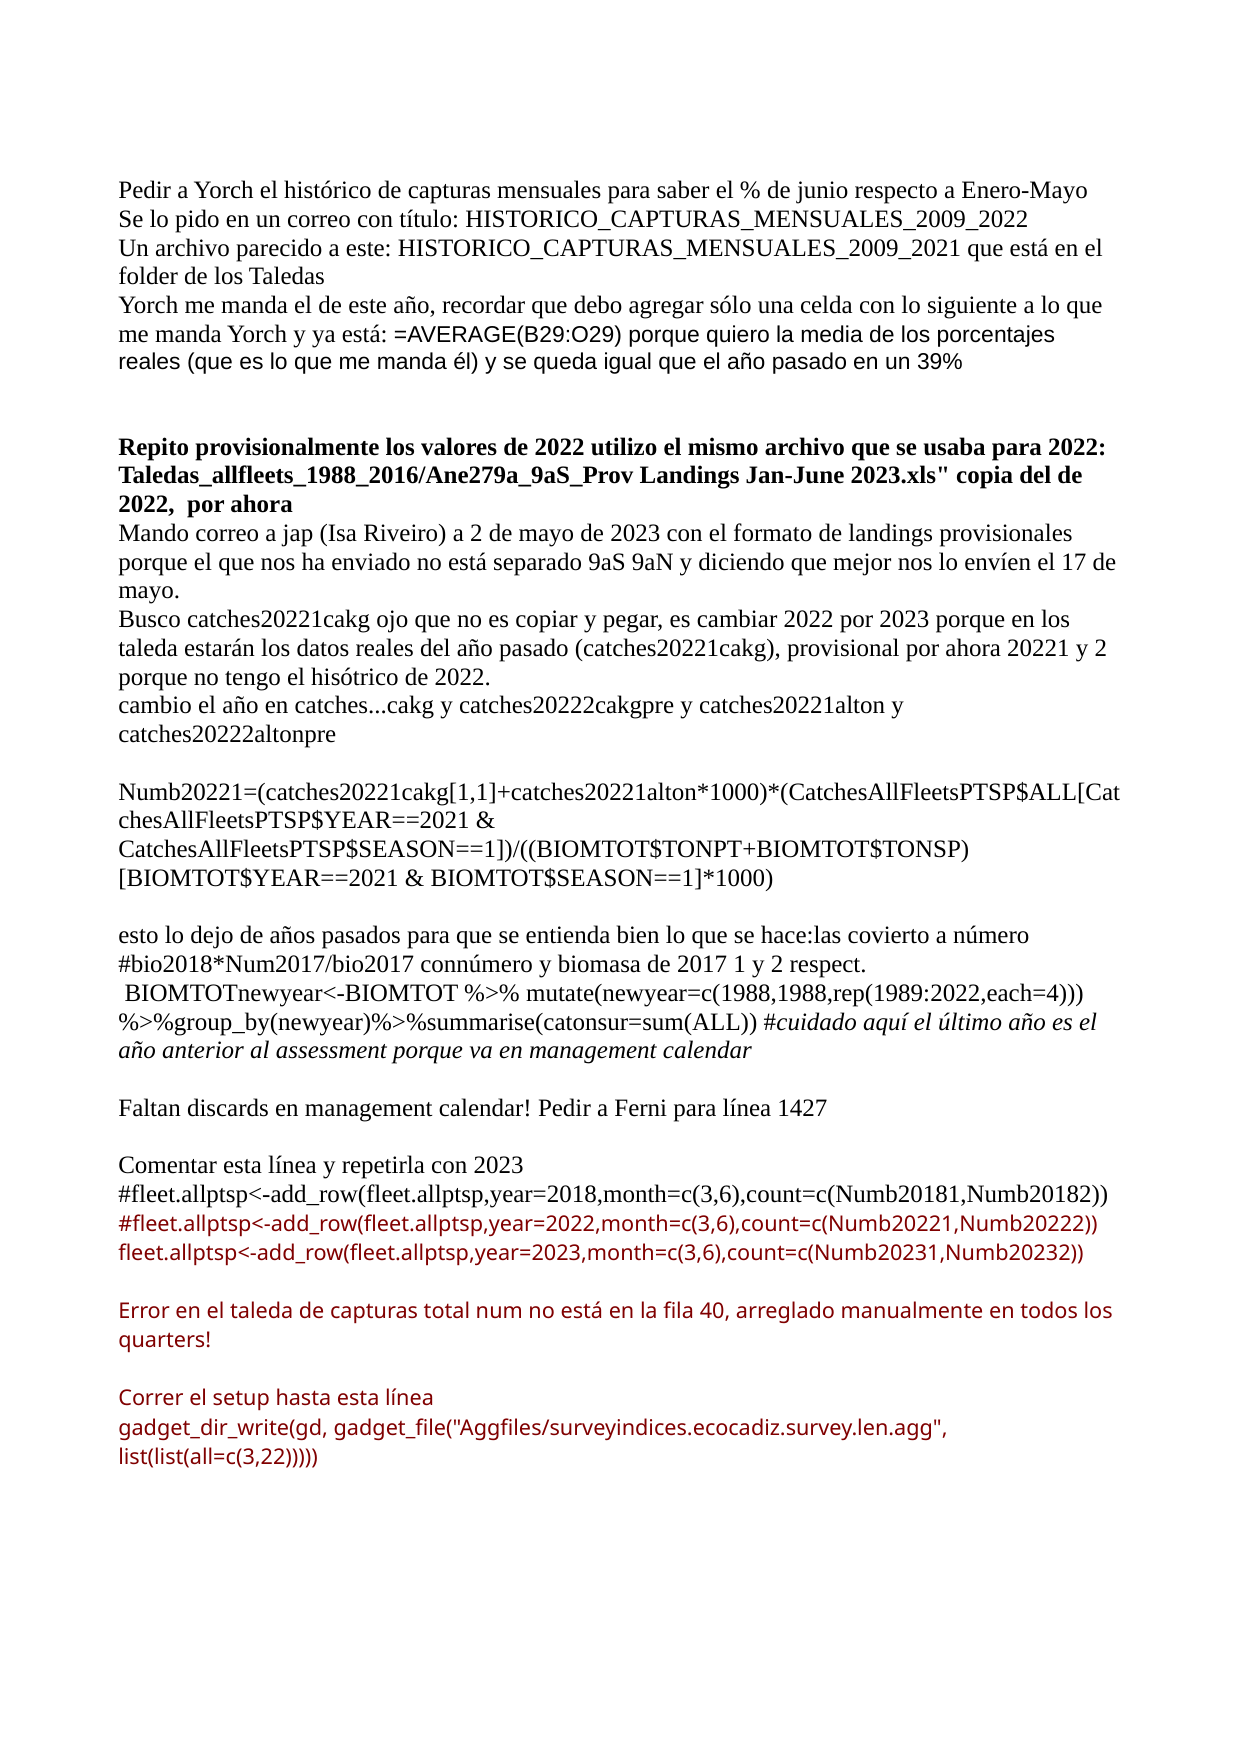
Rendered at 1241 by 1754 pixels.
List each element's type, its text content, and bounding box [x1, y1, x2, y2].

text #fleet.allptsp<-add_row(fleet.allptsp,year=2022,month=c(3,6),count=c(Numb20221,Numb20222)) [118, 1208, 1122, 1237]
text Correr el setup hasta esta línea [118, 1382, 1122, 1412]
text Faltan discards en management calendar! Pedir a Ferni para línea 1427 [118, 1093, 1122, 1122]
text Comentar esta línea y repetirla con 2023 [118, 1150, 1122, 1179]
text #fleet.allptsp<-add_row(fleet.allptsp,year=2018,month=c(3,6),count=c(Numb20181,Numb20182)) [118, 1179, 1122, 1208]
text gadget_dir_write(gd, gadget_file("Aggfiles/surveyindices.ecocadiz.survey.len.agg", list(list(all=c(3,22))))) [118, 1412, 1122, 1471]
text Mando correo a jap (Isa Riveiro) a 2 de mayo de 2023 con el formato de landings provisionales porque el que nos ha enviado no está separado 9aS 9aN y diciendo que mejor nos lo envíen el 17 de mayo. [118, 518, 1122, 604]
text Numb20221=(catches20221cakg[1,1]+catches20221alton*1000)*(CatchesAllFleetsPTSP$ALL[CatchesAllFleetsPTSP$YEAR==2021 & CatchesAllFleetsPTSP$SEASON==1])/((BIOMTOT$TONPT+BIOMTOT$TONSP)[BIOMTOT$YEAR==2021 & BIOMTOT$SEASON==1]*1000) [118, 748, 1122, 892]
text fleet.allptsp<-add_row(fleet.allptsp,year=2023,month=c(3,6),count=c(Numb20231,Numb20232)) [118, 1237, 1122, 1267]
text cambio el año en catches...cakg y catches20222cakgpre y catches20221alton y catches20222altonpre [118, 690, 1122, 748]
text Yorch me manda el de este año, recordar que debo agregar sólo una celda con lo siguiente a lo que me manda Yorch y ya está: =AVERAGE(B29:O29) porque quiero la media de los porcentajes reales (que es lo que me manda él) y se queda igual que el año pasado en un 39% [118, 290, 1122, 374]
text Un archivo parecido a este: HISTORICO_CAPTURAS_MENSUALES_2009_2021 que está en el folder de los Taledas [118, 233, 1122, 290]
text Busco catches20221cakg ojo que no es copiar y pegar, es cambiar 2022 por 2023 porque en los taleda estarán los datos reales del año pasado (catches20221cakg), provisional por ahora 20221 y 2 porque no tengo el hisótrico de 2022. [118, 604, 1122, 690]
text esto lo dejo de años pasados para que se entienda bien lo que se hace:las covierto a número #bio2018*Num2017/bio2017 connúmero y biomasa de 2017 1 y 2 respect. [118, 920, 1122, 978]
text Error en el taleda de capturas total num no está en la fila 40, arreglado manualmente en todos los quarters! [118, 1295, 1122, 1354]
text Se lo pido en un correo con título: HISTORICO_CAPTURAS_MENSUALES_2009_2022 [118, 204, 1122, 233]
text Pedir a Yorch el histórico de capturas mensuales para saber el % de junio respecto a Enero-Mayo [118, 175, 1122, 204]
text Repito provisionalmente los valores de 2022 utilizo el mismo archivo que se usaba para 2022: Taledas_allfleets_1988_2016/Ane279a_9aS_Prov Landings Jan-June 2023.xls" copia del de 2022, por ahora [118, 432, 1122, 518]
text BIOMTOTnewyear<-BIOMTOT %>% mutate(newyear=c(1988,1988,rep(1989:2022,each=4))) %>%group_by(newyear)%>%summarise(catonsur=sum(ALL)) #cuidado aquí el último año es el año anterior al assessment porque va en management calendar [118, 978, 1122, 1064]
